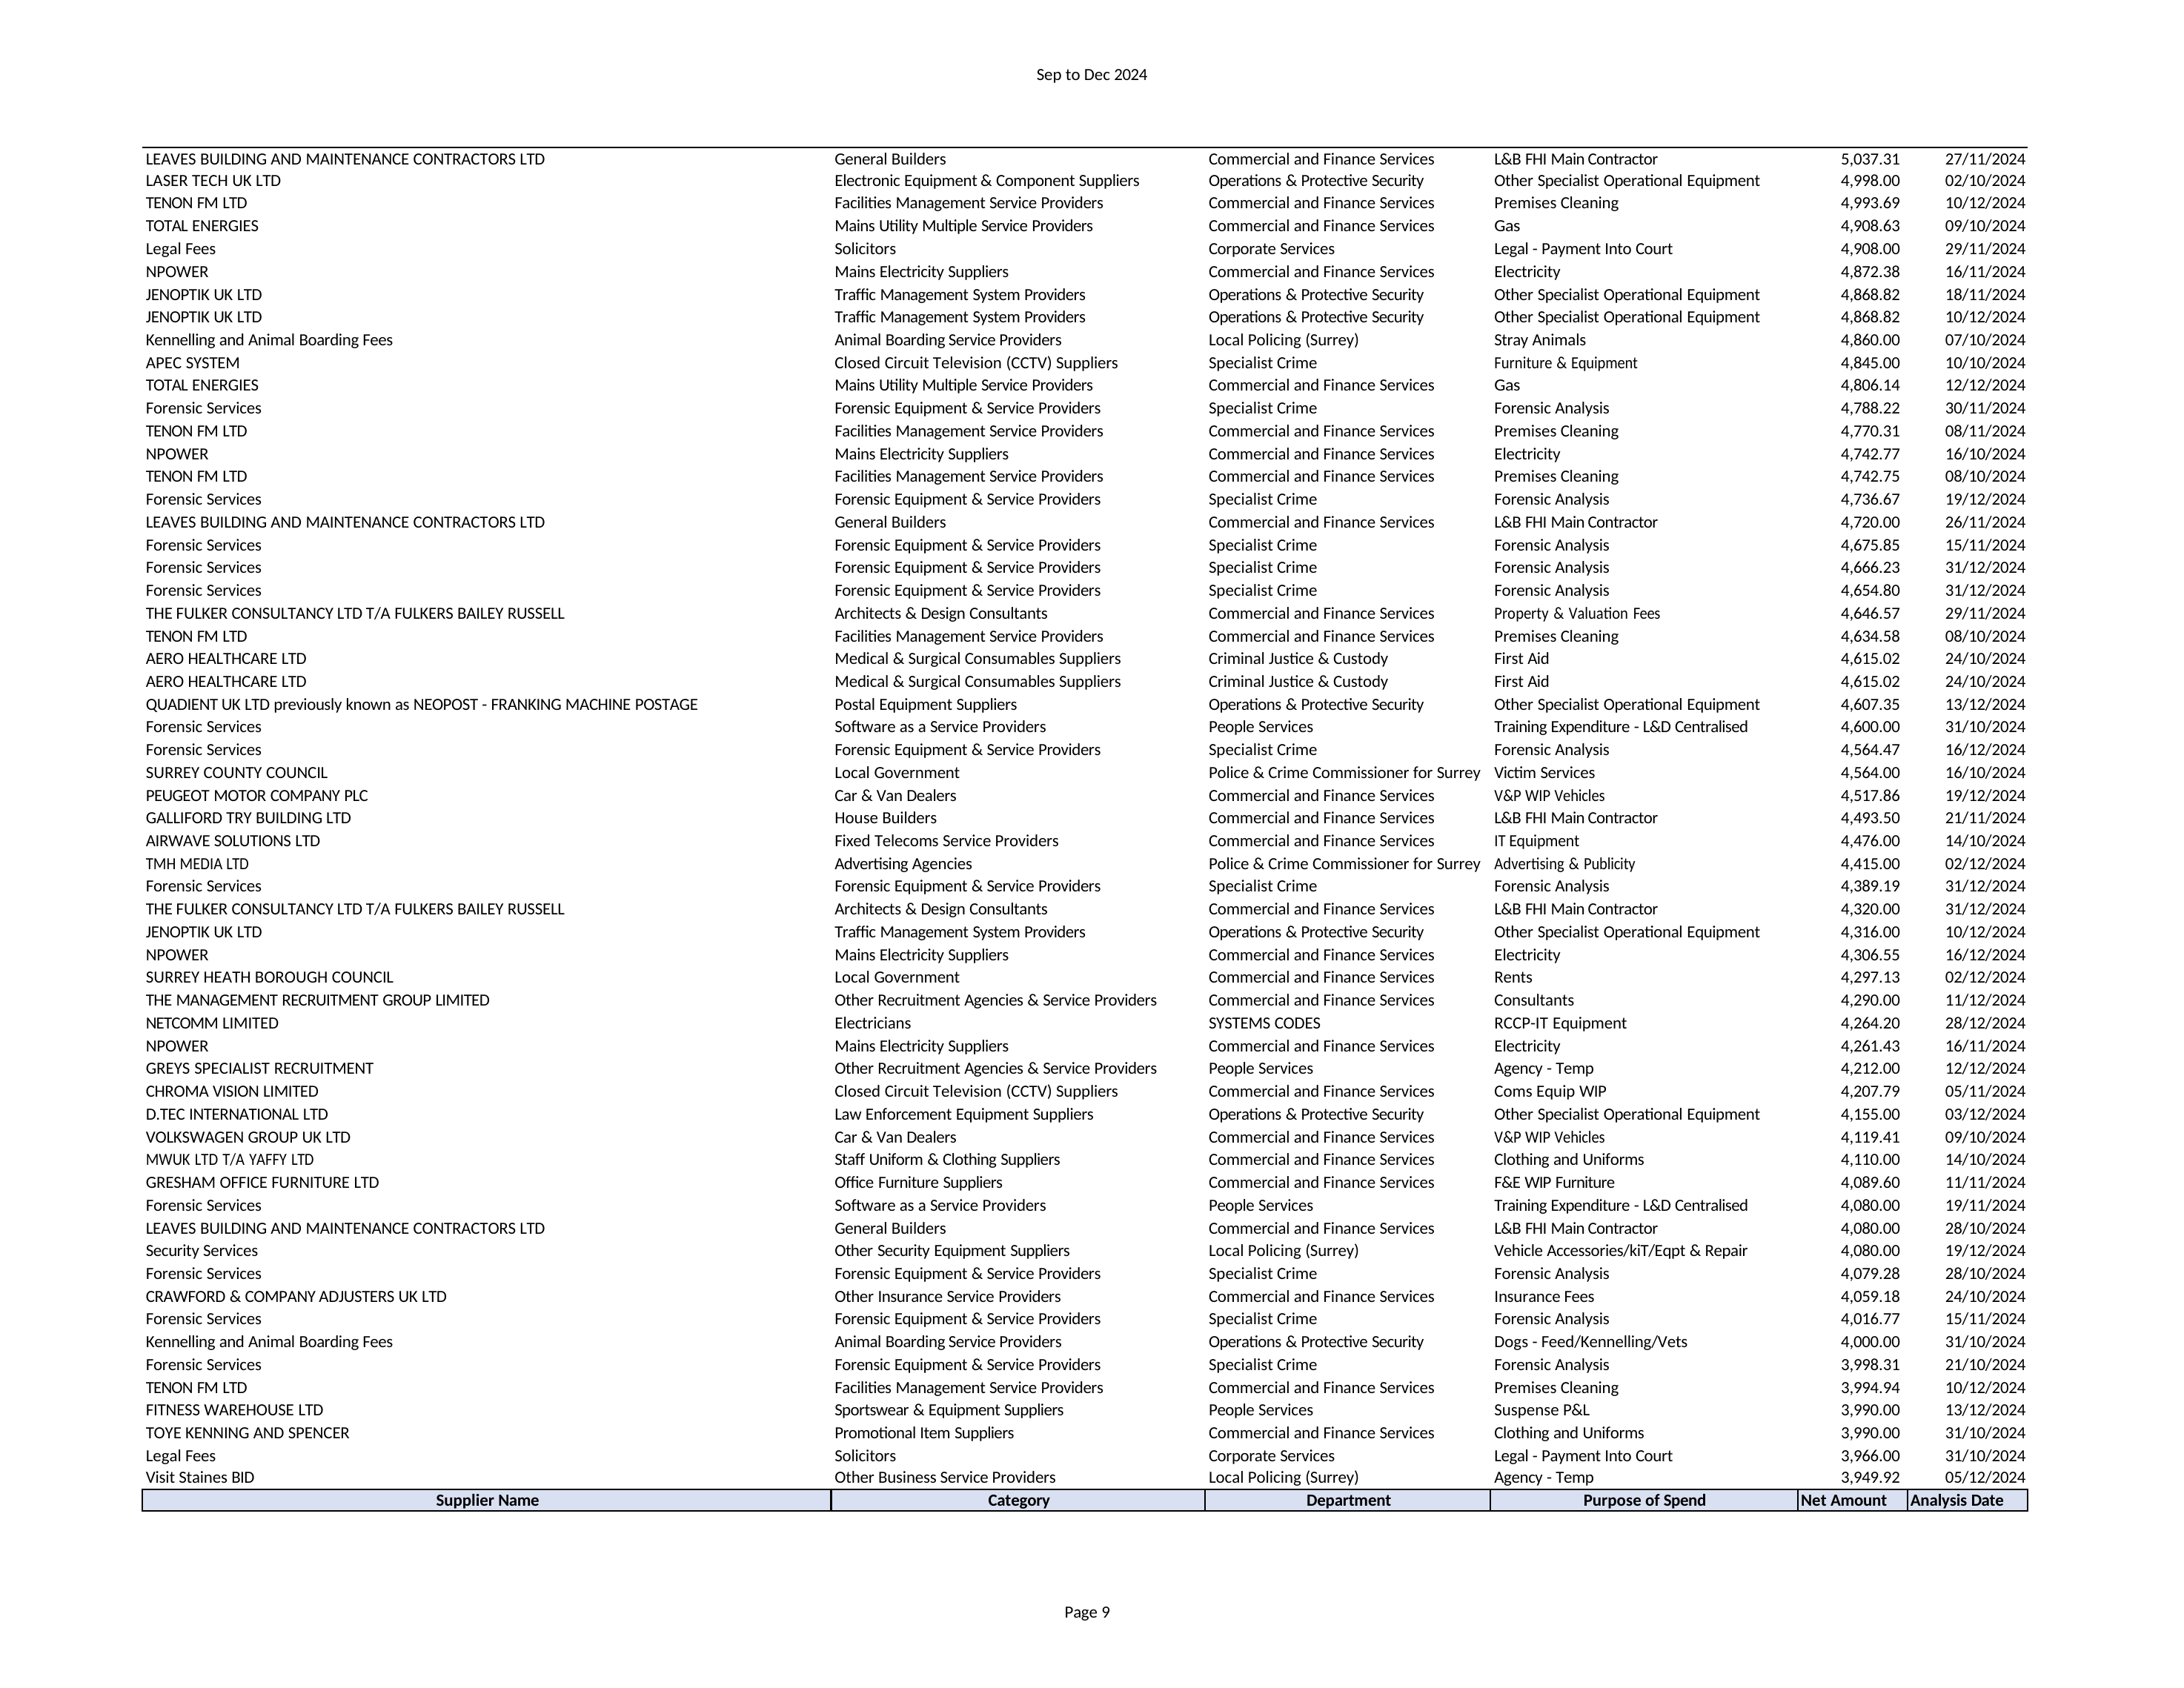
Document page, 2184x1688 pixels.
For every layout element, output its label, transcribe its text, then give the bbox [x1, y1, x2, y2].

table_cell 4,806.14 [1798, 374, 1907, 396]
table_cell 4,297.13 [1798, 966, 1907, 988]
table_cell Commercial and Finance Services [1205, 442, 1490, 465]
table_cell V&P WIP Vehicles [1490, 1126, 1798, 1148]
table_cell 08/11/2024 [1908, 419, 2028, 442]
table_cell NPOWER [142, 260, 831, 283]
table_cell First Aid [1490, 670, 1798, 693]
table_cell 4,290.00 [1798, 989, 1907, 1011]
table_cell 4,860.00 [1798, 328, 1907, 351]
table_cell Fixed Telecoms Service Providers [831, 829, 1205, 852]
table_cell 14/10/2024 [1908, 1149, 2028, 1171]
table_cell Other Specialist Operational Equipment [1490, 306, 1798, 328]
table_cell QUADIENT UK LTD previously known as NEOPOST - FRANKING MACHINE POSTAGE [142, 693, 831, 716]
table_cell Medical & Surgical Consumables Suppliers [831, 648, 1205, 670]
table_cell First Aid [1490, 648, 1798, 670]
table_cell Electricity [1490, 943, 1798, 966]
table_cell Commercial and Finance Services [1205, 511, 1490, 534]
table_cell Forensic Services [142, 738, 831, 761]
table_cell Visit Staines BID [142, 1467, 831, 1489]
table_cell Specialist Crime [1205, 738, 1490, 761]
table_header Supplier Name [143, 1490, 830, 1510]
table_cell 4,493.50 [1798, 807, 1907, 829]
table_cell 4,080.00 [1798, 1217, 1907, 1239]
table_cell 4,000.00 [1798, 1330, 1907, 1353]
table_cell Promotional Item Suppliers [831, 1421, 1205, 1444]
table_cell 5,037.31 [1798, 148, 1907, 169]
table_cell Forensic Analysis [1490, 1353, 1798, 1376]
table_cell 4,517.86 [1798, 784, 1907, 807]
table_cell Mains Utility Multiple Service Providers [831, 215, 1205, 237]
table_cell General Builders [831, 511, 1205, 534]
table_cell Car & Van Dealers [831, 1126, 1205, 1148]
table_cell 07/10/2024 [1908, 328, 2028, 351]
table_cell Forensic Equipment & Service Providers [831, 1308, 1205, 1330]
table_cell 31/10/2024 [1908, 1330, 2028, 1353]
table_cell 4,675.85 [1798, 534, 1907, 556]
table_cell AERO HEALTHCARE LTD [142, 670, 831, 693]
table_cell 31/10/2024 [1908, 716, 2028, 738]
table_cell Animal Boarding Service Providers [831, 328, 1205, 351]
table_cell Mains Electricity Suppliers [831, 260, 1205, 283]
table_cell L&B FHI Main Contractor [1490, 1217, 1798, 1239]
table_header Purpose of Spend [1491, 1490, 1797, 1510]
table_cell Forensic Equipment & Service Providers [831, 396, 1205, 419]
table_cell Closed Circuit Television (CCTV) Suppliers [831, 351, 1205, 374]
table_cell Forensic Analysis [1490, 875, 1798, 898]
table_cell JENOPTIK UK LTD [142, 920, 831, 943]
table_cell 29/11/2024 [1908, 602, 2028, 625]
table_cell Forensic Services [142, 716, 831, 738]
table_cell Commercial and Finance Services [1205, 898, 1490, 920]
table_cell Forensic Services [142, 875, 831, 898]
table_cell Forensic Services [142, 1194, 831, 1217]
table_cell CHROMA VISION LIMITED [142, 1080, 831, 1103]
table_cell Commercial and Finance Services [1205, 602, 1490, 625]
table_cell AIRWAVE SOLUTIONS LTD [142, 829, 831, 852]
table_cell CRAWFORD & COMPANY ADJUSTERS UK LTD [142, 1285, 831, 1308]
table_cell Specialist Crime [1205, 556, 1490, 579]
table_cell Mains Utility Multiple Service Providers [831, 374, 1205, 396]
table_cell 4,016.77 [1798, 1308, 1907, 1330]
table_cell 4,993.69 [1798, 192, 1907, 214]
table_cell Forensic Equipment & Service Providers [831, 1262, 1205, 1285]
table_cell Commercial and Finance Services [1205, 784, 1490, 807]
table_cell 4,415.00 [1798, 852, 1907, 875]
table_cell 4,564.00 [1798, 761, 1907, 784]
table_cell 3,990.00 [1798, 1399, 1907, 1421]
table_cell Local Government [831, 966, 1205, 988]
table_cell SURREY HEATH BOROUGH COUNCIL [142, 966, 831, 988]
table_cell Rents [1490, 966, 1798, 988]
table_cell Specialist Crime [1205, 488, 1490, 511]
table_cell Office Furniture Suppliers [831, 1171, 1205, 1194]
table_cell 4,600.00 [1798, 716, 1907, 738]
table_cell Electronic Equipment & Component Suppliers [831, 169, 1205, 192]
table_cell Traffic Management System Providers [831, 283, 1205, 305]
table_cell 15/11/2024 [1908, 534, 2028, 556]
table_cell TENON FM LTD [142, 625, 831, 647]
table_cell 4,389.19 [1798, 875, 1907, 898]
table_cell Commercial and Finance Services [1205, 1376, 1490, 1399]
table_cell 4,320.00 [1798, 898, 1907, 920]
table_cell 4,736.67 [1798, 488, 1907, 511]
table_cell Commercial and Finance Services [1205, 1421, 1490, 1444]
table_cell 4,615.02 [1798, 648, 1907, 670]
table_cell 28/10/2024 [1908, 1217, 2028, 1239]
table_cell GRESHAM OFFICE FURNITURE LTD [142, 1171, 831, 1194]
table_cell 19/12/2024 [1908, 784, 2028, 807]
table_cell Premises Cleaning [1490, 192, 1798, 214]
table_cell 19/12/2024 [1908, 488, 2028, 511]
table_cell Specialist Crime [1205, 351, 1490, 374]
table_cell Specialist Crime [1205, 1353, 1490, 1376]
table_cell 4,476.00 [1798, 829, 1907, 852]
table_cell LEAVES BUILDING AND MAINTENANCE CONTRACTORS LTD [142, 148, 831, 169]
table_cell Other Security Equipment Suppliers [831, 1240, 1205, 1262]
table_cell Specialist Crime [1205, 1262, 1490, 1285]
table_cell Other Specialist Operational Equipment [1490, 283, 1798, 305]
table_cell F&E WIP Furniture [1490, 1171, 1798, 1194]
table_cell Kennelling and Animal Boarding Fees [142, 1330, 831, 1353]
table_cell TENON FM LTD [142, 1376, 831, 1399]
table_cell 4,564.47 [1798, 738, 1907, 761]
table_cell 14/10/2024 [1908, 829, 2028, 852]
table_cell 4,607.35 [1798, 693, 1907, 716]
table_cell LEAVES BUILDING AND MAINTENANCE CONTRACTORS LTD [142, 511, 831, 534]
table_cell 16/12/2024 [1908, 943, 2028, 966]
table_cell NPOWER [142, 943, 831, 966]
table_cell Stray Animals [1490, 328, 1798, 351]
table_cell 4,261.43 [1798, 1034, 1907, 1057]
table_cell Legal - Payment Into Court [1490, 1444, 1798, 1467]
table_cell TENON FM LTD [142, 192, 831, 214]
table_cell Forensic Services [142, 534, 831, 556]
table_cell LASER TECH UK LTD [142, 169, 831, 192]
table_cell 4,155.00 [1798, 1103, 1907, 1126]
table_cell Forensic Equipment & Service Providers [831, 556, 1205, 579]
table_cell 21/11/2024 [1908, 807, 2028, 829]
table_cell 21/10/2024 [1908, 1353, 2028, 1376]
table_cell 09/10/2024 [1908, 1126, 2028, 1148]
table_cell People Services [1205, 1194, 1490, 1217]
table_cell People Services [1205, 1057, 1490, 1080]
table_cell Animal Boarding Service Providers [831, 1330, 1205, 1353]
table_cell Forensic Analysis [1490, 738, 1798, 761]
table_cell 3,949.92 [1798, 1467, 1907, 1489]
table_cell GALLIFORD TRY BUILDING LTD [142, 807, 831, 829]
table_cell Legal Fees [142, 237, 831, 260]
table_cell People Services [1205, 716, 1490, 738]
table_cell SYSTEMS CODES [1205, 1011, 1490, 1034]
table_cell 4,998.00 [1798, 169, 1907, 192]
table_cell Commercial and Finance Services [1205, 465, 1490, 488]
table_cell Forensic Analysis [1490, 1308, 1798, 1330]
table_cell Commercial and Finance Services [1205, 260, 1490, 283]
table_cell Property & Valuation Fees [1490, 602, 1798, 625]
table_cell Commercial and Finance Services [1205, 374, 1490, 396]
table_cell Facilities Management Service Providers [831, 465, 1205, 488]
table_cell 3,994.94 [1798, 1376, 1907, 1399]
table_cell Training Expenditure - L&D Centralised [1490, 716, 1798, 738]
table_cell Forensic Analysis [1490, 396, 1798, 419]
table_cell Premises Cleaning [1490, 1376, 1798, 1399]
table_cell Forensic Equipment & Service Providers [831, 534, 1205, 556]
table_cell Commercial and Finance Services [1205, 989, 1490, 1011]
table_cell Local Policing (Surrey) [1205, 328, 1490, 351]
table_cell AERO HEALTHCARE LTD [142, 648, 831, 670]
table_header Category [832, 1490, 1204, 1510]
table_cell Training Expenditure - L&D Centralised [1490, 1194, 1798, 1217]
table_cell Local Government [831, 761, 1205, 784]
table_cell Victim Services [1490, 761, 1798, 784]
table_cell Commercial and Finance Services [1205, 829, 1490, 852]
table_cell 4,059.18 [1798, 1285, 1907, 1308]
table_cell 18/11/2024 [1908, 283, 2028, 305]
table_cell Operations & Protective Security [1205, 693, 1490, 716]
table_cell Commercial and Finance Services [1205, 1217, 1490, 1239]
table_cell Specialist Crime [1205, 396, 1490, 419]
table_cell 4,634.58 [1798, 625, 1907, 647]
table_cell IT Equipment [1490, 829, 1798, 852]
table_cell MWUK LTD T/A YAFFY LTD [142, 1149, 831, 1171]
table_cell Premises Cleaning [1490, 625, 1798, 647]
table_cell L&B FHI Main Contractor [1490, 148, 1798, 169]
table_cell Specialist Crime [1205, 579, 1490, 602]
table_cell 3,990.00 [1798, 1421, 1907, 1444]
table_cell Other Recruitment Agencies & Service Providers [831, 989, 1205, 1011]
table_cell 16/11/2024 [1908, 1034, 2028, 1057]
table_cell Forensic Services [142, 488, 831, 511]
table_cell Consultants [1490, 989, 1798, 1011]
table_cell 4,080.00 [1798, 1194, 1907, 1217]
table_cell Software as a Service Providers [831, 716, 1205, 738]
table_cell 30/11/2024 [1908, 396, 2028, 419]
table_cell Architects & Design Consultants [831, 898, 1205, 920]
table_cell Vehicle Accessories/kiT/Eqpt & Repair [1490, 1240, 1798, 1262]
table_cell 24/10/2024 [1908, 1285, 2028, 1308]
table_cell 10/10/2024 [1908, 351, 2028, 374]
table_cell Forensic Analysis [1490, 1262, 1798, 1285]
table_cell Architects & Design Consultants [831, 602, 1205, 625]
table_cell 02/12/2024 [1908, 966, 2028, 988]
table_cell Specialist Crime [1205, 534, 1490, 556]
table_cell 4,110.00 [1798, 1149, 1907, 1171]
table_cell 11/11/2024 [1908, 1171, 2028, 1194]
table_cell 31/12/2024 [1908, 875, 2028, 898]
table_cell Gas [1490, 215, 1798, 237]
table_cell Sportswear & Equipment Suppliers [831, 1399, 1205, 1421]
table_cell Commercial and Finance Services [1205, 1285, 1490, 1308]
table_cell Electricity [1490, 1034, 1798, 1057]
table_cell Postal Equipment Suppliers [831, 693, 1205, 716]
table_cell General Builders [831, 148, 1205, 169]
table_cell Criminal Justice & Custody [1205, 648, 1490, 670]
table_cell 4,908.63 [1798, 215, 1907, 237]
table_cell TENON FM LTD [142, 465, 831, 488]
table_cell 16/10/2024 [1908, 442, 2028, 465]
table_cell GREYS SPECIALIST RECRUITMENT [142, 1057, 831, 1080]
table_cell 24/10/2024 [1908, 648, 2028, 670]
table_cell Commercial and Finance Services [1205, 192, 1490, 214]
table_cell Criminal Justice & Custody [1205, 670, 1490, 693]
table_cell 12/12/2024 [1908, 1057, 2028, 1080]
table_cell 13/12/2024 [1908, 1399, 2028, 1421]
table_cell Forensic Services [142, 1262, 831, 1285]
table_cell 05/12/2024 [1908, 1467, 2028, 1489]
table_cell Other Insurance Service Providers [831, 1285, 1205, 1308]
table_cell Traffic Management System Providers [831, 306, 1205, 328]
table_cell Facilities Management Service Providers [831, 419, 1205, 442]
table_cell 05/11/2024 [1908, 1080, 2028, 1103]
table_cell Local Policing (Surrey) [1205, 1240, 1490, 1262]
table_cell Forensic Services [142, 1308, 831, 1330]
table_cell 4,788.22 [1798, 396, 1907, 419]
table_cell Forensic Services [142, 579, 831, 602]
table_cell Solicitors [831, 1444, 1205, 1467]
table_cell Other Specialist Operational Equipment [1490, 1103, 1798, 1126]
table_cell Operations & Protective Security [1205, 283, 1490, 305]
table_cell Forensic Analysis [1490, 534, 1798, 556]
table_cell 11/12/2024 [1908, 989, 2028, 1011]
table_cell Other Specialist Operational Equipment [1490, 920, 1798, 943]
table_cell PEUGEOT MOTOR COMPANY PLC [142, 784, 831, 807]
table_cell 28/12/2024 [1908, 1011, 2028, 1034]
table_cell Commercial and Finance Services [1205, 1126, 1490, 1148]
table_cell 4,654.80 [1798, 579, 1907, 602]
table_cell Forensic Equipment & Service Providers [831, 875, 1205, 898]
table_cell Commercial and Finance Services [1205, 1034, 1490, 1057]
table_cell 12/12/2024 [1908, 374, 2028, 396]
table_cell L&B FHI Main Contractor [1490, 807, 1798, 829]
table_cell Furniture & Equipment [1490, 351, 1798, 374]
table_cell 31/12/2024 [1908, 556, 2028, 579]
table_cell 4,770.31 [1798, 419, 1907, 442]
table_cell Mains Electricity Suppliers [831, 1034, 1205, 1057]
table_cell Traffic Management System Providers [831, 920, 1205, 943]
table_cell Legal - Payment Into Court [1490, 237, 1798, 260]
table_cell Facilities Management Service Providers [831, 192, 1205, 214]
table_cell Forensic Services [142, 396, 831, 419]
table_cell 4,080.00 [1798, 1240, 1907, 1262]
table_cell Agency - Temp [1490, 1057, 1798, 1080]
table_cell 09/10/2024 [1908, 215, 2028, 237]
table_cell Facilities Management Service Providers [831, 625, 1205, 647]
table_cell Dogs - Feed/Kennelling/Vets [1490, 1330, 1798, 1353]
table_cell Premises Cleaning [1490, 465, 1798, 488]
table_cell Kennelling and Animal Boarding Fees [142, 328, 831, 351]
table_cell 19/12/2024 [1908, 1240, 2028, 1262]
table_cell 10/12/2024 [1908, 920, 2028, 943]
table_cell Other Recruitment Agencies & Service Providers [831, 1057, 1205, 1080]
table_cell Commercial and Finance Services [1205, 1149, 1490, 1171]
table_cell Forensic Services [142, 556, 831, 579]
table_cell Commercial and Finance Services [1205, 943, 1490, 966]
table_cell Electricians [831, 1011, 1205, 1034]
table_cell TOTAL ENERGIES [142, 215, 831, 237]
table_cell 10/12/2024 [1908, 306, 2028, 328]
table_cell Commercial and Finance Services [1205, 148, 1490, 169]
table_cell Legal Fees [142, 1444, 831, 1467]
table_cell 31/10/2024 [1908, 1421, 2028, 1444]
table_cell JENOPTIK UK LTD [142, 283, 831, 305]
table_cell Other Specialist Operational Equipment [1490, 169, 1798, 192]
table_cell 4,868.82 [1798, 283, 1907, 305]
table_cell 31/10/2024 [1908, 1444, 2028, 1467]
table_cell 02/12/2024 [1908, 852, 2028, 875]
table_cell Commercial and Finance Services [1205, 1080, 1490, 1103]
table_cell 4,845.00 [1798, 351, 1907, 374]
table_cell THE FULKER CONSULTANCY LTD T/A FULKERS BAILEY RUSSELL [142, 898, 831, 920]
table_cell VOLKSWAGEN GROUP UK LTD [142, 1126, 831, 1148]
table_cell Operations & Protective Security [1205, 306, 1490, 328]
table_cell TENON FM LTD [142, 419, 831, 442]
table_cell Specialist Crime [1205, 1308, 1490, 1330]
table_cell 4,868.82 [1798, 306, 1907, 328]
table_cell TOYE KENNING AND SPENCER [142, 1421, 831, 1444]
table_cell Forensic Analysis [1490, 579, 1798, 602]
table_cell 02/10/2024 [1908, 169, 2028, 192]
table_cell 4,079.28 [1798, 1262, 1907, 1285]
table_cell 4,615.02 [1798, 670, 1907, 693]
table_cell Corporate Services [1205, 1444, 1490, 1467]
table_cell L&B FHI Main Contractor [1490, 898, 1798, 920]
table_cell L&B FHI Main Contractor [1490, 511, 1798, 534]
table_header Net Amount [1799, 1490, 1907, 1510]
table_cell APEC SYSTEM [142, 351, 831, 374]
table_cell Corporate Services [1205, 237, 1490, 260]
table_cell 4,720.00 [1798, 511, 1907, 534]
table_cell 4,646.57 [1798, 602, 1907, 625]
table_cell Forensic Services [142, 1353, 831, 1376]
table_cell 4,908.00 [1798, 237, 1907, 260]
table_cell 27/11/2024 [1908, 148, 2028, 169]
table_cell FITNESS WAREHOUSE LTD [142, 1399, 831, 1421]
table_cell Advertising & Publicity [1490, 852, 1798, 875]
table_cell SURREY COUNTY COUNCIL [142, 761, 831, 784]
table_cell THE MANAGEMENT RECRUITMENT GROUP LIMITED [142, 989, 831, 1011]
table_cell General Builders [831, 1217, 1205, 1239]
table_cell NPOWER [142, 1034, 831, 1057]
table_cell Local Policing (Surrey) [1205, 1467, 1490, 1489]
table_cell Insurance Fees [1490, 1285, 1798, 1308]
table_cell Suspense P&L [1490, 1399, 1798, 1421]
table_cell 4,089.60 [1798, 1171, 1907, 1194]
table_cell D.TEC INTERNATIONAL LTD [142, 1103, 831, 1126]
table_cell Software as a Service Providers [831, 1194, 1205, 1217]
table_cell House Builders [831, 807, 1205, 829]
table_cell Electricity [1490, 260, 1798, 283]
table_cell TMH MEDIA LTD [142, 852, 831, 875]
table_cell Agency - Temp [1490, 1467, 1798, 1489]
table_cell 4,119.41 [1798, 1126, 1907, 1148]
table_cell Operations & Protective Security [1205, 169, 1490, 192]
table_cell Operations & Protective Security [1205, 1330, 1490, 1353]
table_cell 3,998.31 [1798, 1353, 1907, 1376]
table_cell 4,207.79 [1798, 1080, 1907, 1103]
table_cell 16/10/2024 [1908, 761, 2028, 784]
table_cell 4,212.00 [1798, 1057, 1907, 1080]
table_cell Medical & Surgical Consumables Suppliers [831, 670, 1205, 693]
table_cell Facilities Management Service Providers [831, 1376, 1205, 1399]
table_cell Commercial and Finance Services [1205, 1171, 1490, 1194]
table_cell NPOWER [142, 442, 831, 465]
table_cell 4,316.00 [1798, 920, 1907, 943]
table_cell 15/11/2024 [1908, 1308, 2028, 1330]
table_cell TOTAL ENERGIES [142, 374, 831, 396]
table_cell Other Business Service Providers [831, 1467, 1205, 1489]
table_cell Coms Equip WIP [1490, 1080, 1798, 1103]
table_cell Commercial and Finance Services [1205, 215, 1490, 237]
table_cell 08/10/2024 [1908, 625, 2028, 647]
table_cell Forensic Analysis [1490, 556, 1798, 579]
table_cell 4,306.55 [1798, 943, 1907, 966]
table_cell Forensic Analysis [1490, 488, 1798, 511]
table_cell Closed Circuit Television (CCTV) Suppliers [831, 1080, 1205, 1103]
table_cell 3,966.00 [1798, 1444, 1907, 1467]
table_cell Electricity [1490, 442, 1798, 465]
table_cell 03/12/2024 [1908, 1103, 2028, 1126]
table_cell People Services [1205, 1399, 1490, 1421]
table_cell Mains Electricity Suppliers [831, 442, 1205, 465]
table_cell 4,742.75 [1798, 465, 1907, 488]
table_cell NETCOMM LIMITED [142, 1011, 831, 1034]
table_header Department [1206, 1490, 1490, 1510]
table_cell 16/12/2024 [1908, 738, 2028, 761]
table_cell 31/12/2024 [1908, 898, 2028, 920]
table_cell Commercial and Finance Services [1205, 807, 1490, 829]
table_cell 24/10/2024 [1908, 670, 2028, 693]
table_cell THE FULKER CONSULTANCY LTD T/A FULKERS BAILEY RUSSELL [142, 602, 831, 625]
table_cell 28/10/2024 [1908, 1262, 2028, 1285]
table_cell 4,872.38 [1798, 260, 1907, 283]
table_cell Operations & Protective Security [1205, 1103, 1490, 1126]
table_header Analysis Date [1908, 1490, 2027, 1510]
table_cell 4,742.77 [1798, 442, 1907, 465]
table_cell Gas [1490, 374, 1798, 396]
table_cell 10/12/2024 [1908, 192, 2028, 214]
table_cell Car & Van Dealers [831, 784, 1205, 807]
table_cell Staff Uniform & Clothing Suppliers [831, 1149, 1205, 1171]
table_cell 26/11/2024 [1908, 511, 2028, 534]
table_cell Police & Crime Commissioner for Surrey [1205, 761, 1490, 784]
table_cell Security Services [142, 1240, 831, 1262]
table_cell Mains Electricity Suppliers [831, 943, 1205, 966]
table_cell 19/11/2024 [1908, 1194, 2028, 1217]
table_cell 4,666.23 [1798, 556, 1907, 579]
table_cell JENOPTIK UK LTD [142, 306, 831, 328]
table_cell Specialist Crime [1205, 875, 1490, 898]
table_cell Clothing and Uniforms [1490, 1149, 1798, 1171]
table_cell Operations & Protective Security [1205, 920, 1490, 943]
table_cell Forensic Equipment & Service Providers [831, 1353, 1205, 1376]
table_cell Commercial and Finance Services [1205, 419, 1490, 442]
table_cell RCCP-IT Equipment [1490, 1011, 1798, 1034]
table_cell V&P WIP Vehicles [1490, 784, 1798, 807]
table_cell 4,264.20 [1798, 1011, 1907, 1034]
table_cell Other Specialist Operational Equipment [1490, 693, 1798, 716]
table_cell Solicitors [831, 237, 1205, 260]
table_cell 16/11/2024 [1908, 260, 2028, 283]
table_cell Advertising Agencies [831, 852, 1205, 875]
table_cell 31/12/2024 [1908, 579, 2028, 602]
table_cell 29/11/2024 [1908, 237, 2028, 260]
table_cell 08/10/2024 [1908, 465, 2028, 488]
table_cell Forensic Equipment & Service Providers [831, 738, 1205, 761]
table_cell Clothing and Uniforms [1490, 1421, 1798, 1444]
table_cell Commercial and Finance Services [1205, 966, 1490, 988]
table_cell Commercial and Finance Services [1205, 625, 1490, 647]
table_cell 10/12/2024 [1908, 1376, 2028, 1399]
table_cell 13/12/2024 [1908, 693, 2028, 716]
table_cell Forensic Equipment & Service Providers [831, 488, 1205, 511]
table_cell Forensic Equipment & Service Providers [831, 579, 1205, 602]
table_cell Premises Cleaning [1490, 419, 1798, 442]
table_cell LEAVES BUILDING AND MAINTENANCE CONTRACTORS LTD [142, 1217, 831, 1239]
table_cell Law Enforcement Equipment Suppliers [831, 1103, 1205, 1126]
table_cell Police & Crime Commissioner for Surrey [1205, 852, 1490, 875]
